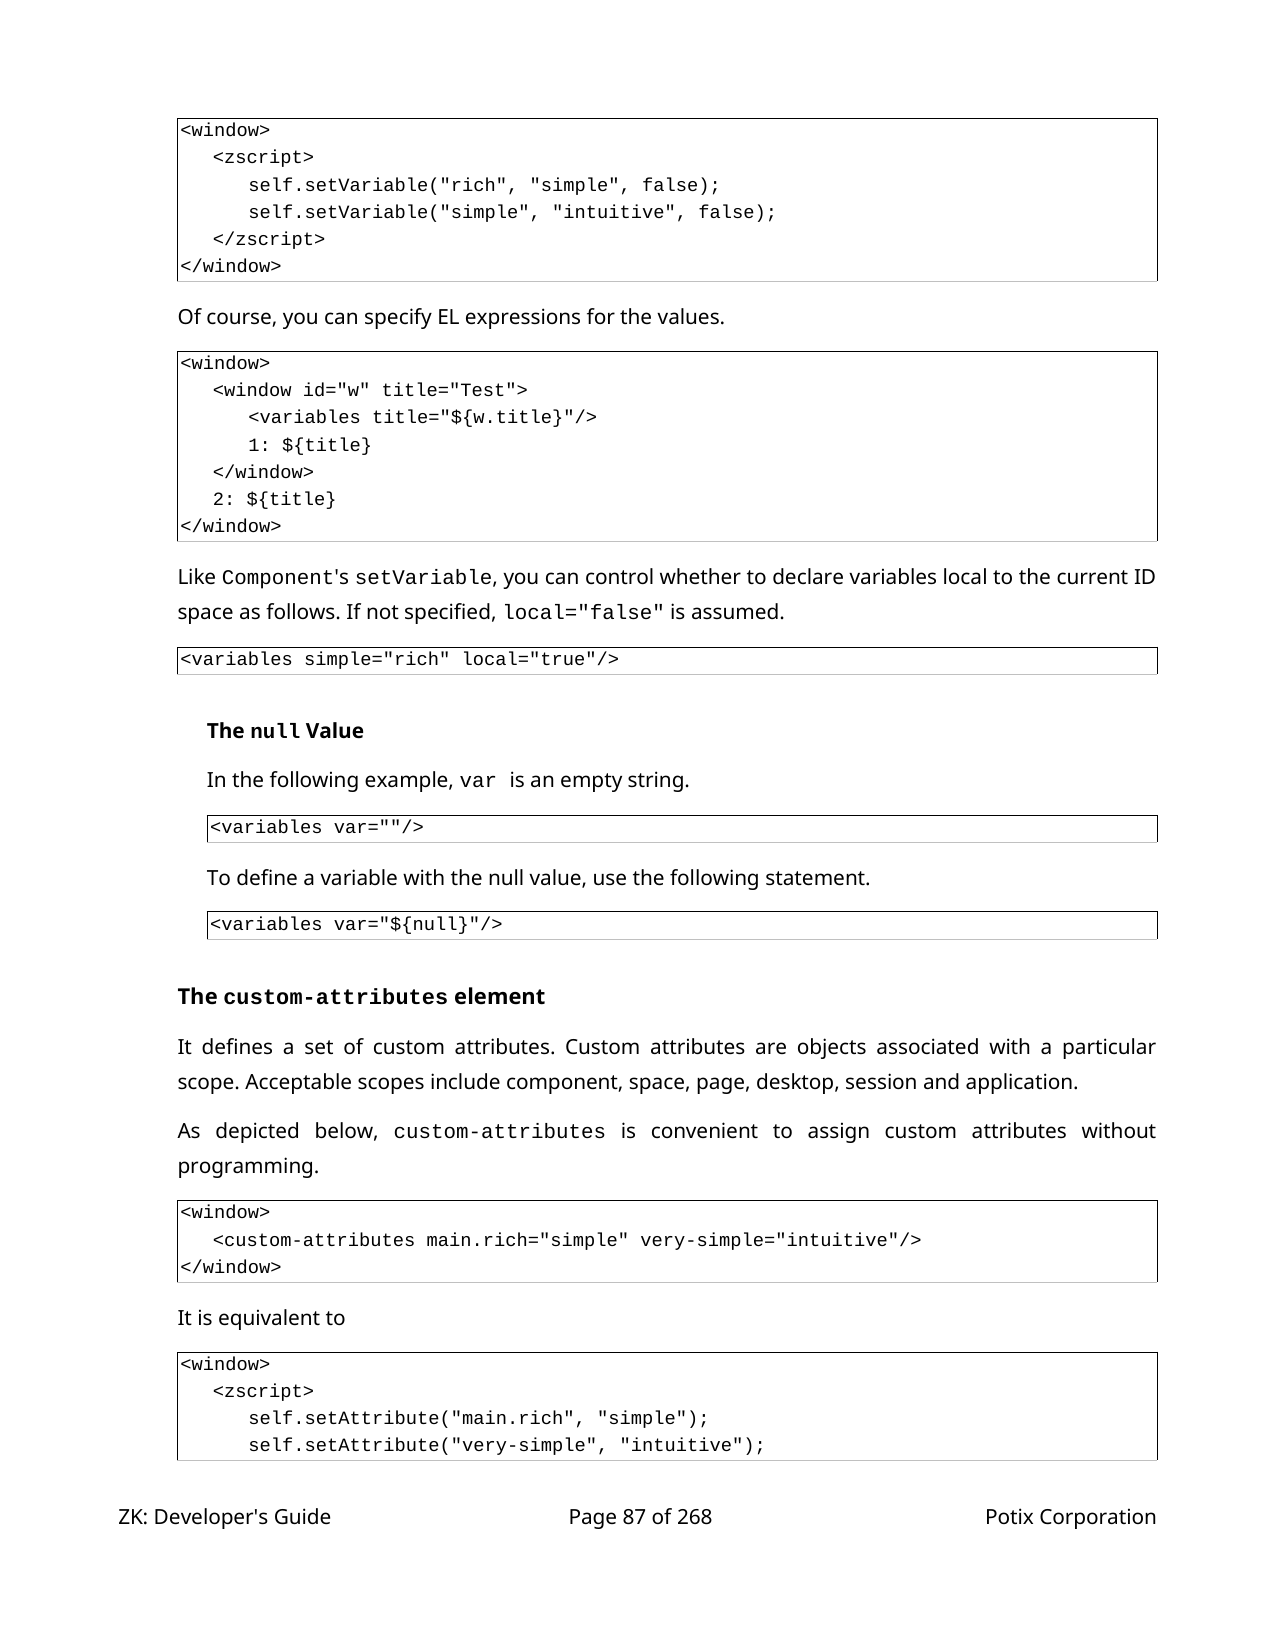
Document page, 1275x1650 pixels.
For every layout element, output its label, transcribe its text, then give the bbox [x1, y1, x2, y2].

text </window> [178, 514, 1157, 541]
text To define a variable with the null value, use the following statement. [207, 863, 1157, 891]
text <custom-attributes main.rich="simple" very-simple="intuitive"/> [178, 1228, 1157, 1252]
text <window id="w" title="Test"> [178, 378, 1157, 402]
text <variables title="${w.title}"/> [178, 405, 1157, 429]
text <window> [178, 352, 1157, 375]
text <variables var="${null}"/> [208, 912, 1157, 939]
text </window> [178, 1255, 1157, 1282]
text </zscript> [178, 227, 1157, 251]
text 1: ${title} [178, 432, 1157, 457]
text Like Component's setVariable, you can control whether to declare variables local to the current ID space as follows. If not specified, local="false" is assumed. [177, 562, 1157, 626]
text <window> [178, 1201, 1157, 1225]
text <zscript> [178, 1379, 1157, 1403]
subtitle The null Value [207, 716, 1157, 745]
text In the following example, var is an empty string. [207, 766, 1157, 794]
text Of course, you can specify EL expressions for the values. [177, 302, 1157, 330]
text self.setVariable("simple", "intuitive", false); [178, 200, 1157, 224]
text <window> [178, 1353, 1157, 1376]
text <variables var=""/> [208, 816, 1157, 842]
text </window> [178, 459, 1157, 484]
text <zscript> [178, 145, 1157, 169]
text <window> [178, 119, 1157, 142]
text self.setAttribute("main.rich", "simple"); [178, 1406, 1157, 1430]
subtitle The custom-attributes element [177, 981, 1157, 1011]
text self.setAttribute("very-simple", "intuitive"); [178, 1433, 1157, 1460]
text As depicted below, custom-attributes is convenient to assign custom attributes without programming. [177, 1116, 1157, 1180]
text <variables simple="rich" local="true"/> [178, 648, 1157, 674]
text It is equivalent to [177, 1303, 1157, 1331]
text </window> [178, 254, 1157, 281]
text It defines a set of custom attributes. Custom attributes are objects associated with a particular scope. Acceptable scopes include component, space, page, desktop, session and application. [177, 1032, 1157, 1095]
text self.setVariable("rich", "simple", false); [178, 172, 1157, 197]
text 2: ${title} [178, 487, 1157, 511]
